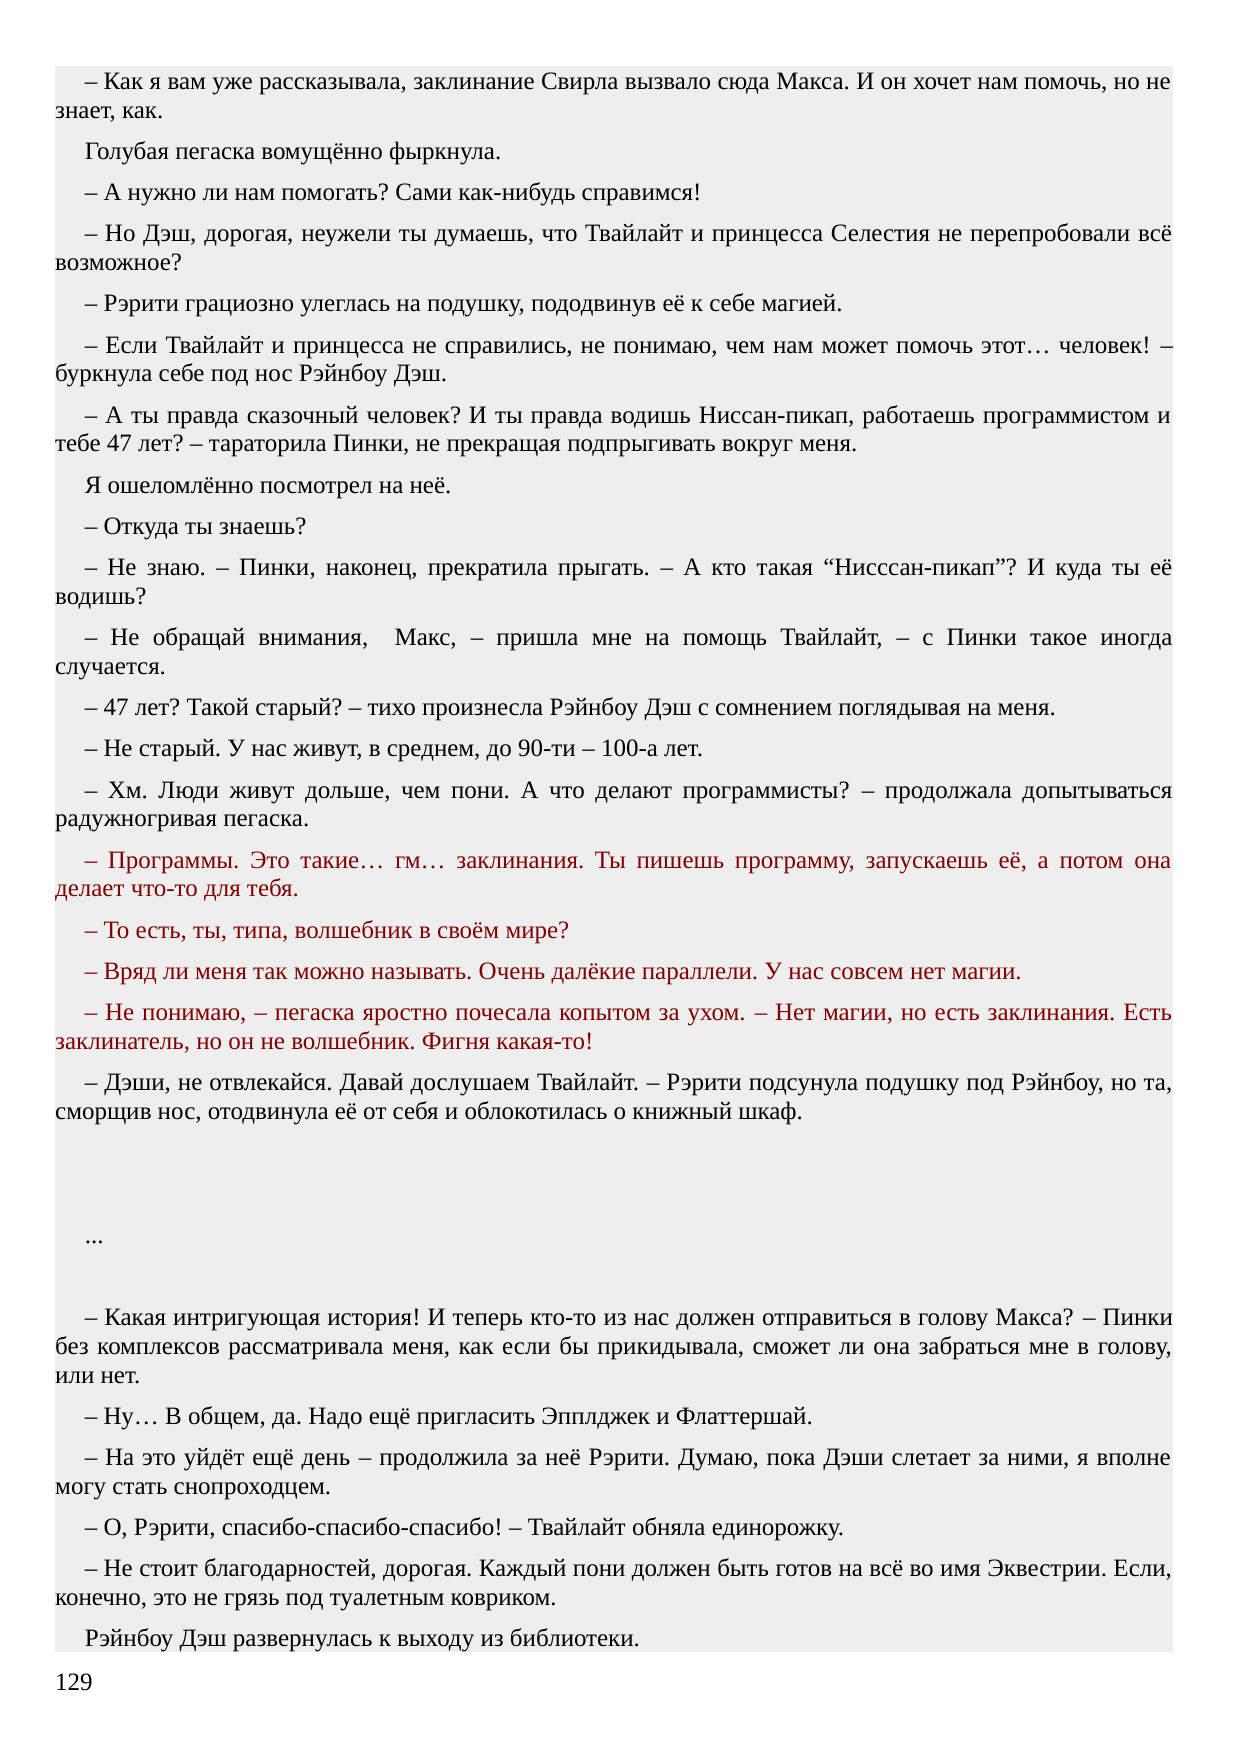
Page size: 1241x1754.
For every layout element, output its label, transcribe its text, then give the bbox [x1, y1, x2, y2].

text – На это уйдёт ещё день – продолжила за неё Рэрити. Думаю, пока Дэши слетает за ними, я вполне могу стать снопроходцем. [55, 1442, 1173, 1500]
text – То есть, ты, типа, волшебник в своём мире? [55, 915, 1173, 943]
text – Дэши, не отвлекайся. Давай дослушаем Твайлайт. – Рэрити подсунула подушку под Рэйнбоу, но та, сморщив нос, отодвинула её от себя и облокотилась о книжный шкаф. [55, 1067, 1173, 1125]
text – А нужно ли нам помогать? Сами как-нибудь справимся! [55, 177, 1173, 206]
text – А ты правда сказочный человек? И ты правда водишь Ниссан-пикап, работаешь программистом и тебе 47 лет? – тараторила Пинки, не прекращая подпрыгивать вокруг меня. [55, 400, 1173, 457]
text Рэйнбоу Дэш развернулась к выходу из библиотеки. [55, 1623, 1173, 1652]
text Голубая пегаска вомущённо фыркнула. [55, 136, 1173, 165]
text – Вряд ли меня так можно называть. Очень далёкие параллели. У нас совсем нет магии. [55, 956, 1173, 985]
text – Как я вам уже рассказывала, заклинание Свирла вызвало сюда Макса. И он хочет нам помочь, но не знает, как. [55, 66, 1173, 123]
text – Если Твайлайт и принцесса не справились, не понимаю, чем нам может помочь этот… человек! – буркнула себе под нос Рэйнбоу Дэш. [55, 330, 1173, 387]
text – Не стоит благодарностей, дорогая. Каждый пони должен быть готов на всё во имя Эквестрии. Если, конечно, это не грязь под туалетным ковриком. [55, 1553, 1173, 1611]
text – 47 лет? Такой старый? – тихо произнесла Рэйнбоу Дэш с сомнением поглядывая на меня. [55, 692, 1173, 721]
text – Не старый. У нас живут, в среднем, до 90-ти – 100-а лет. [55, 733, 1173, 762]
text – Откуда ты знаешь? [55, 511, 1173, 540]
text – Не обращай внимания, Макс, – пришла мне на помощь Твайлайт, – с Пинки такое иногда случается. [55, 622, 1173, 680]
text Я ошеломлённо посмотрел на неё. [55, 470, 1173, 498]
text – Не понимаю, – пегаска яростно почесала копытом за ухом. – Нет магии, но есть заклинания. Есть заклинатель, но он не волшебник. Фигня какая-то! [55, 997, 1173, 1055]
text – Но Дэш, дорогая, неужели ты думаешь, что Твайлайт и принцесса Селестия не перепробовали всё возможное? [55, 218, 1173, 276]
text – Какая интригующая история! И теперь кто-то из нас должен отправиться в голову Макса? – Пинки без комплексов рассматривала меня, как если бы прикидывала, сможет ли она забраться мне в голову, или нет. [55, 1302, 1173, 1388]
text ... [55, 1220, 1173, 1248]
text – Программы. Это такие… гм… заклинания. Ты пишешь программу, запускаешь её, а потом она делает что-то для тебя. [55, 845, 1173, 902]
text – Рэрити грациозно улеглась на подушку, пододвинув её к себе магией. [55, 288, 1173, 317]
text – Ну… В общем, да. Надо ещё пригласить Эпплджек и Флаттершай. [55, 1401, 1173, 1430]
text – Хм. Люди живут дольше, чем пони. А что делают программисты? – продолжала допытываться радужногривая пегаска. [55, 775, 1173, 832]
text – О, Рэрити, спасибо-спасибо-спасибо! – Твайлайт обняла единорожку. [55, 1512, 1173, 1541]
text – Не знаю. – Пинки, наконец, прекратила прыгать. – А кто такая “Нисссан-пикап”? И куда ты её водишь? [55, 552, 1173, 610]
